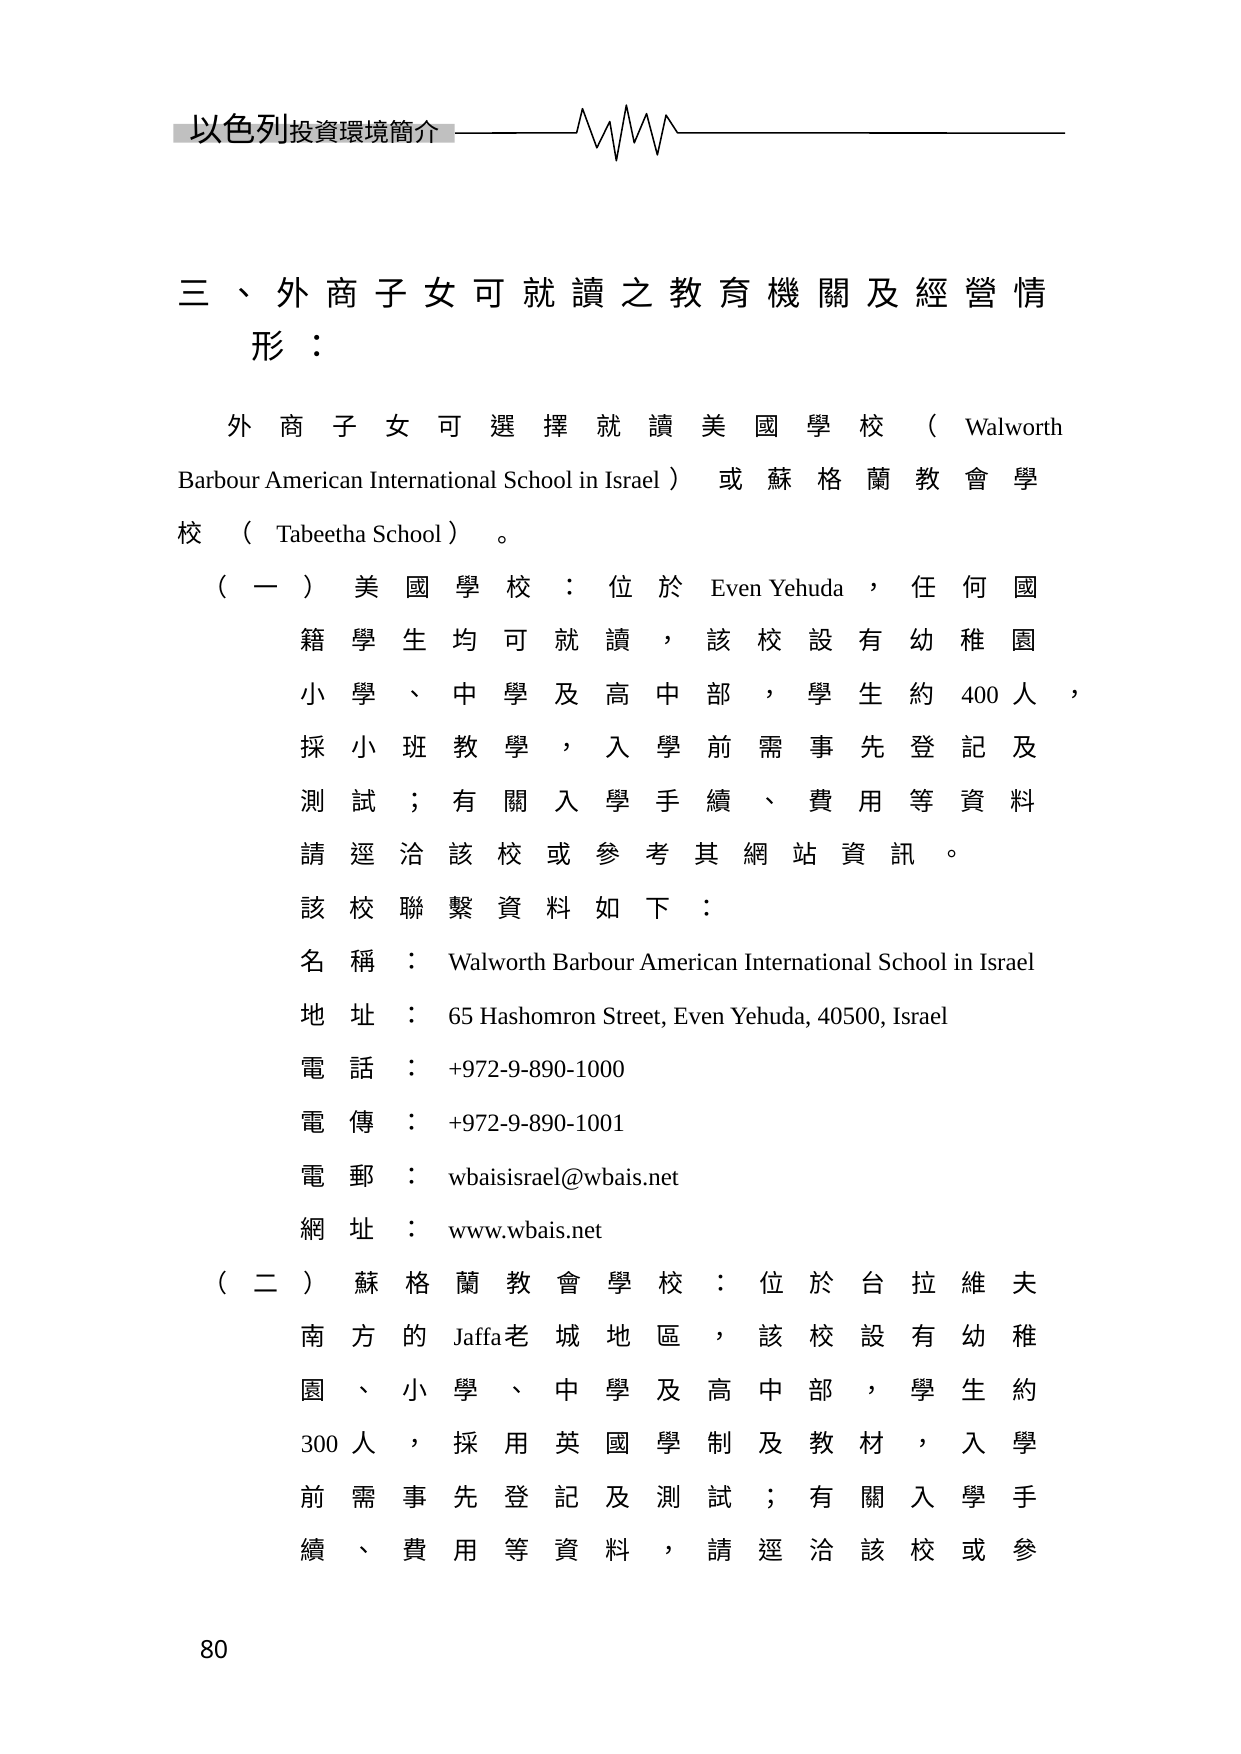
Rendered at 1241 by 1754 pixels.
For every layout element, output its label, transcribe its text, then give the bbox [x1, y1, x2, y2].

text （二）蘇格蘭教會學校：位於台拉維夫南方的Jaffa老城地區，該校設有幼稚園、小學、中學及高中部，學生約300人，採用英國學制及教材，入學前需事先登記及測試；有關入學手續、費用等資料，請逕洽該校或參 [202, 1254, 1063, 1576]
text 外商子女可選擇就讀美國學校（Walworth Barbour American International School in Israel）或蘇格蘭教會學校（Tabeetha School）。 [178, 398, 1063, 558]
text 名稱：Walworth Barbour American International School in Israel [276, 933, 1063, 987]
text 電傳：+972-9-890-1001 [276, 1094, 1063, 1147]
text 三、外商子女可就讀之教育機關及經營情形： [178, 264, 1063, 371]
text 網址：www.wbais.net [276, 1201, 1063, 1254]
text 電郵：wbaisisrael@wbais.net [276, 1147, 1063, 1201]
text （一）美國學校：位於Even Yehuda，任何國籍學生均可就讀，該校設有幼稚園、小學、中學及高中部，學生約400人，採小班教學，入學前需事先登記及測試；有關入學手續、費用等資料，請逕洽該校或參考其網站資訊。 [202, 558, 1063, 880]
text 該校聯繫資料如下： [276, 880, 1063, 933]
text 地址：65 Hashomron Street, Even Yehuda, 40500, Israel [276, 987, 1063, 1040]
text 電話：+972-9-890-1000 [276, 1040, 1063, 1094]
